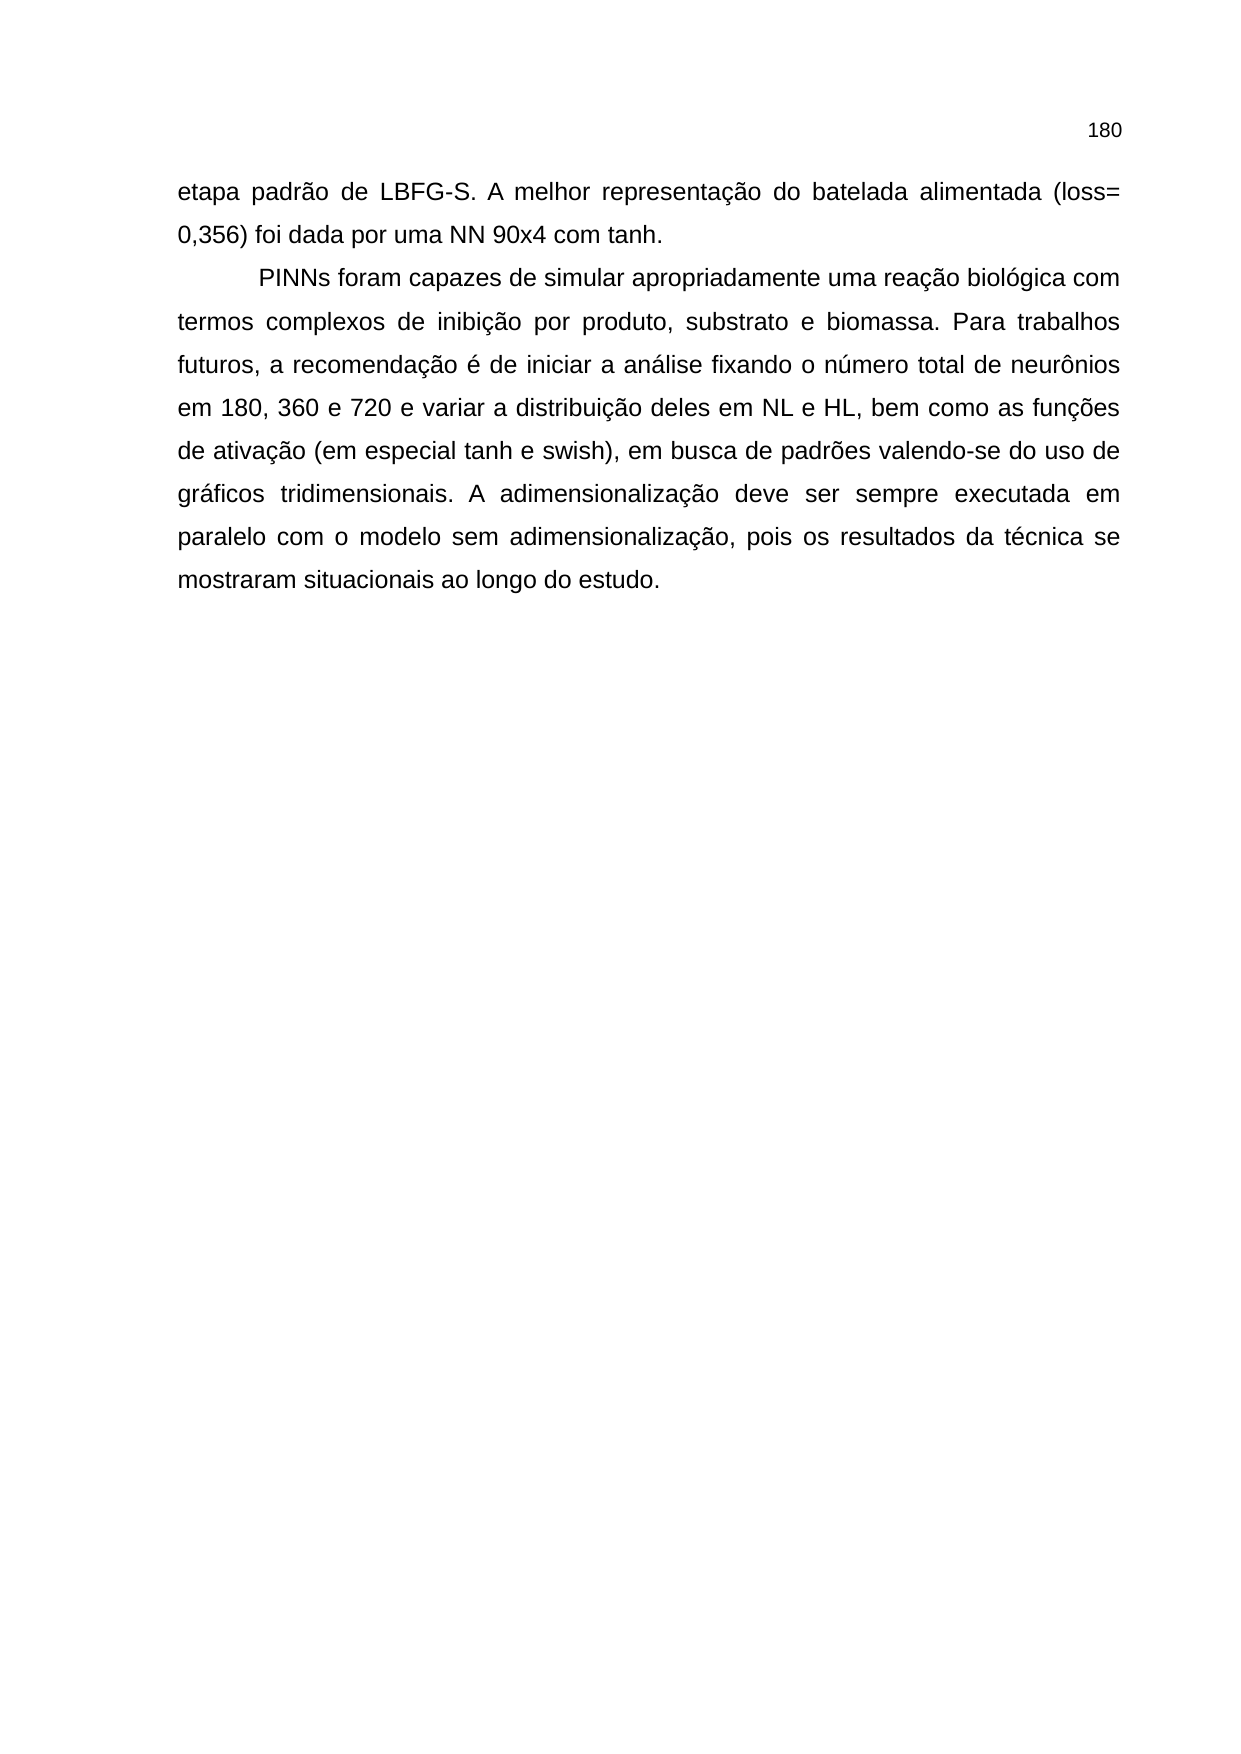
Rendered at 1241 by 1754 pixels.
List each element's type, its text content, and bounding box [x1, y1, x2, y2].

text etapa padrão de LBFG-S. A melhor representação do batelada alimentada (loss= 0,356) foi dada por uma NN 90x4 com tanh. [177, 177, 1122, 249]
text PINNs foram capazes de simular apropriadamente uma reação biológica com termos complexos de inibição por produto, substrato e biomassa. Para trabalhos futuros, a recomendação é de iniciar a análise fixando o número total de neurônios em 180, 360 e 720 e variar a distribuição deles em NL e HL, bem como as funções de ativação (em especial tanh e swish), em busca de padrões valendo-se do uso de gráficos tridimensionais. A adimensionalização deve ser sempre executada em paralelo com o modelo sem adimensionalização, pois os resultados da técnica se mostraram situacionais ao longo do estudo. [177, 263, 1122, 594]
